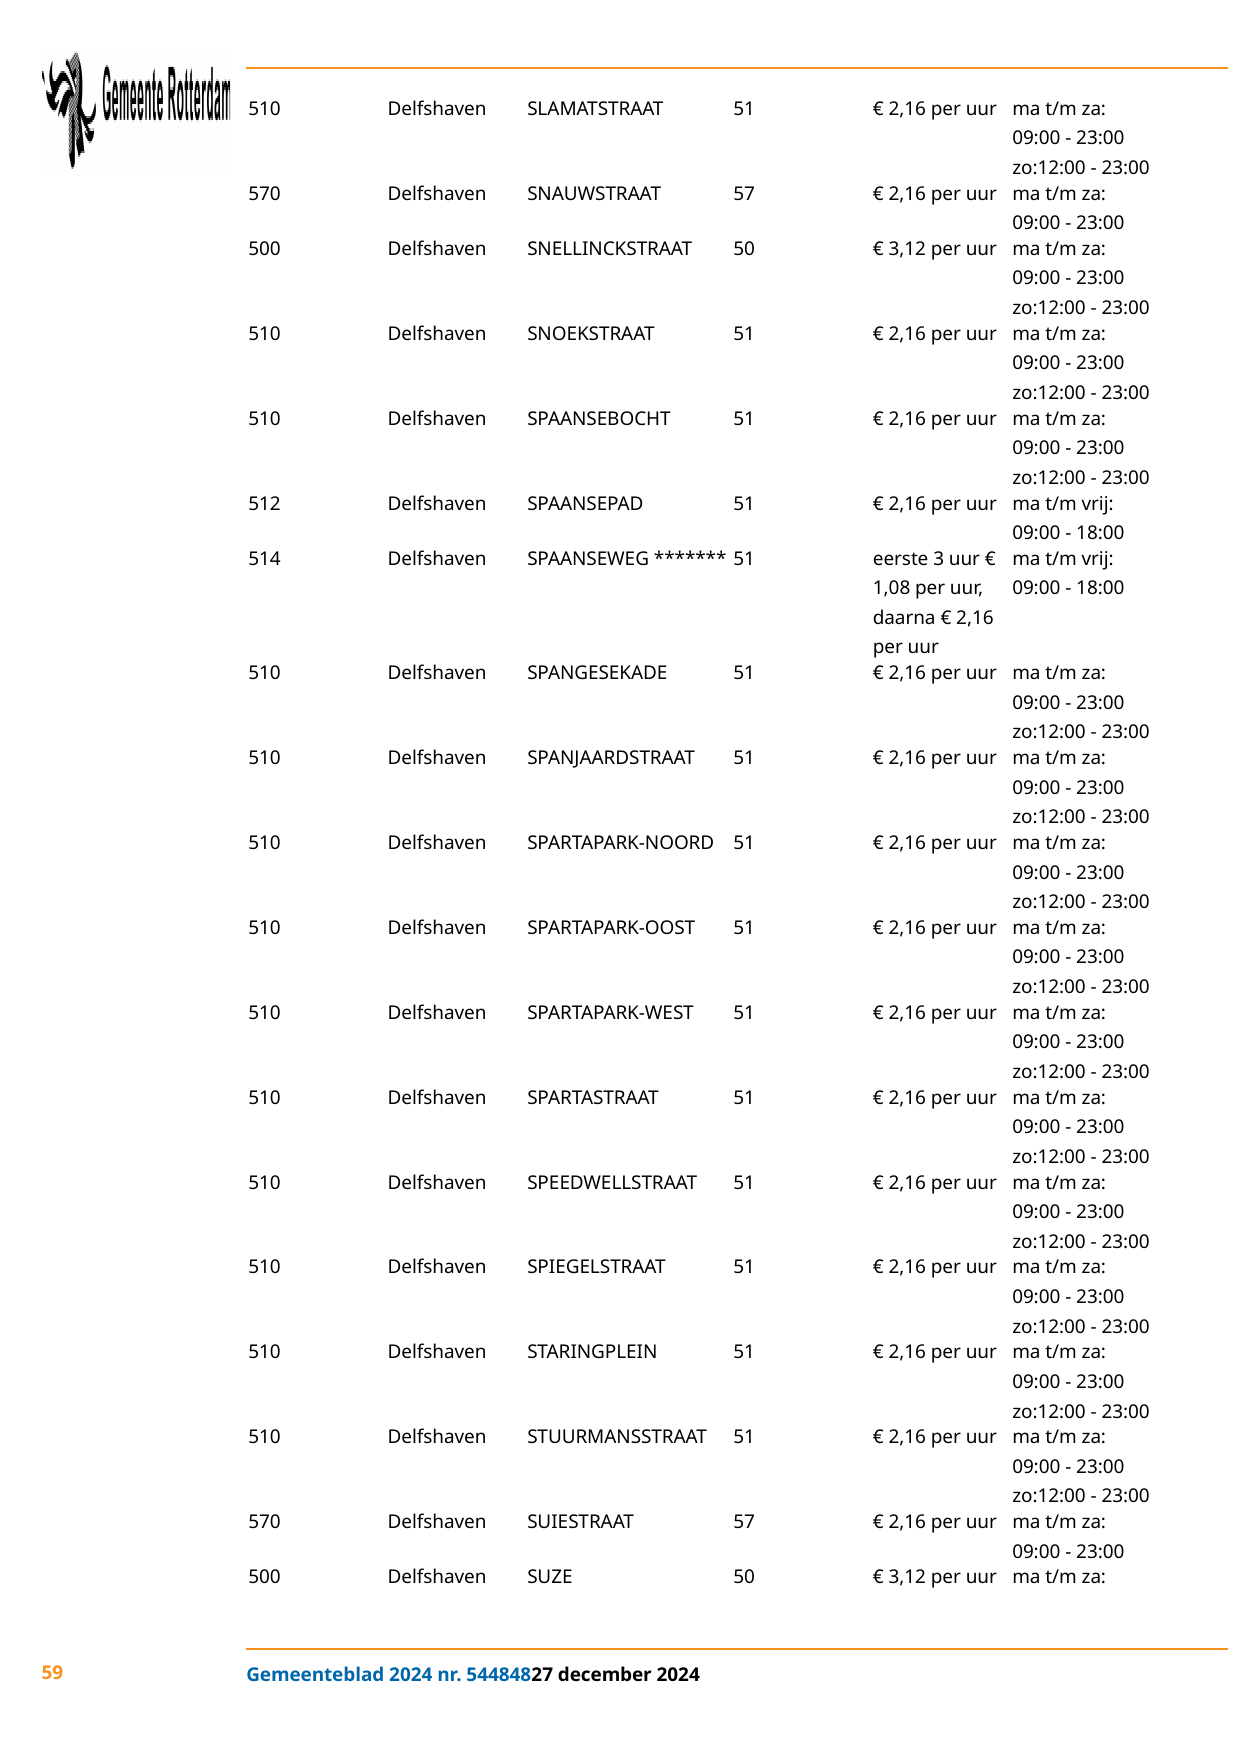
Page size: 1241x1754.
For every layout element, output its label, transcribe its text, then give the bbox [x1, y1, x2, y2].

table_cell ma t/m za: 09:00 - 23:00 zo:12:00 - 23:00 [1012, 1424, 1152, 1508]
table_cell 570 [248, 1509, 387, 1564]
table_cell 50 [733, 1564, 873, 1589]
table_cell STARINGPLEIN [527, 1339, 733, 1423]
table_cell 51 [733, 490, 873, 545]
picture [41, 47, 231, 172]
table_cell € 2,16 per uur [873, 660, 1012, 744]
table_cell € 2,16 per uur [873, 1509, 1012, 1564]
table_cell ma t/m za: 09:00 - 23:00 zo:12:00 - 23:00 [1012, 660, 1152, 744]
table_cell 57 [733, 1509, 873, 1564]
table_cell 51 [733, 405, 873, 490]
table_cell ma t/m za: 09:00 - 23:00 zo:12:00 - 23:00 [1012, 1169, 1152, 1254]
table_cell € 2,16 per uur [873, 829, 1012, 914]
table_cell SPIEGELSTRAAT [527, 1254, 733, 1339]
table_cell SPANGESEKADE [527, 660, 733, 744]
table_cell Delfshaven [388, 1509, 527, 1564]
table_cell SUIESTRAAT [527, 1509, 733, 1564]
table_cell SPANJAARDSTRAAT [527, 744, 733, 829]
table_cell SPARTAPARK-NOORD [527, 829, 733, 914]
table_cell SNAUWSTRAAT [527, 180, 733, 235]
table_cell € 2,16 per uur [873, 95, 1012, 180]
table_cell ma t/m za: 09:00 - 23:00 zo:12:00 - 23:00 [1012, 829, 1152, 914]
table_cell Delfshaven [388, 235, 527, 320]
table_cell Delfshaven [388, 744, 527, 829]
table_cell 51 [733, 914, 873, 999]
table_cell 51 [733, 660, 873, 744]
table_cell 51 [733, 1339, 873, 1423]
table_cell 510 [248, 1084, 387, 1169]
table_cell € 2,16 per uur [873, 1084, 1012, 1169]
table_cell 51 [733, 320, 873, 405]
table_cell 500 [248, 235, 387, 320]
table_cell SPARTASTRAAT [527, 1084, 733, 1169]
table_cell Delfshaven [388, 999, 527, 1084]
table_cell 51 [733, 95, 873, 180]
table_cell € 2,16 per uur [873, 1339, 1012, 1423]
table_cell 510 [248, 1254, 387, 1339]
table_cell SLAMATSTRAAT [527, 95, 733, 180]
table_cell Delfshaven [388, 405, 527, 490]
table_cell SNOEKSTRAAT [527, 320, 733, 405]
table_cell 510 [248, 914, 387, 999]
table_cell € 3,12 per uur [873, 1564, 1012, 1589]
table_cell 51 [733, 829, 873, 914]
table_cell ma t/m za: 09:00 - 23:00 zo:12:00 - 23:00 [1012, 235, 1152, 320]
table_cell SPAANSEWEG ******* [527, 545, 733, 659]
table_cell 51 [733, 1084, 873, 1169]
table_cell € 2,16 per uur [873, 490, 1012, 545]
table_cell SPARTAPARK-OOST [527, 914, 733, 999]
table_cell € 2,16 per uur [873, 914, 1012, 999]
table_cell Delfshaven [388, 95, 527, 180]
table_cell Delfshaven [388, 1424, 527, 1508]
table_cell € 2,16 per uur [873, 320, 1012, 405]
table_cell SNELLINCKSTRAAT [527, 235, 733, 320]
table_cell 510 [248, 1424, 387, 1508]
table_cell ma t/m za: 09:00 - 23:00 zo:12:00 - 23:00 [1012, 999, 1152, 1084]
table_cell 51 [733, 1254, 873, 1339]
table_cell 500 [248, 1564, 387, 1589]
table_cell 512 [248, 490, 387, 545]
table_cell SPARTAPARK-WEST [527, 999, 733, 1084]
table_cell ma t/m za: 09:00 - 23:00 zo:12:00 - 23:00 [1012, 1339, 1152, 1423]
table_cell 51 [733, 744, 873, 829]
table_cell ma t/m za: [1012, 1564, 1152, 1589]
table_cell ma t/m za: 09:00 - 23:00 zo:12:00 - 23:00 [1012, 320, 1152, 405]
table_cell Delfshaven [388, 914, 527, 999]
table_cell Delfshaven [388, 180, 527, 235]
table_cell Delfshaven [388, 1564, 527, 1589]
table_cell Delfshaven [388, 1254, 527, 1339]
table_cell 570 [248, 180, 387, 235]
table_cell eerste 3 uur € 1,08 per uur, daarna € 2,16 per uur [873, 545, 1012, 659]
table_cell € 2,16 per uur [873, 999, 1012, 1084]
table_cell 57 [733, 180, 873, 235]
table_cell ma t/m vrij: 09:00 - 18:00 [1012, 545, 1152, 659]
table_cell SPAANSEPAD [527, 490, 733, 545]
table_cell Delfshaven [388, 1084, 527, 1169]
table_cell 51 [733, 1169, 873, 1254]
table_cell 51 [733, 999, 873, 1084]
table_cell Delfshaven [388, 829, 527, 914]
table_cell € 2,16 per uur [873, 405, 1012, 490]
table_cell ma t/m za: 09:00 - 23:00 zo:12:00 - 23:00 [1012, 95, 1152, 180]
table_cell Delfshaven [388, 320, 527, 405]
table_cell Delfshaven [388, 490, 527, 545]
table_cell Delfshaven [388, 1339, 527, 1423]
table_cell 510 [248, 320, 387, 405]
table_cell ma t/m za: 09:00 - 23:00 zo:12:00 - 23:00 [1012, 914, 1152, 999]
table_cell ma t/m za: 09:00 - 23:00 [1012, 180, 1152, 235]
table_cell € 2,16 per uur [873, 1169, 1012, 1254]
table_cell ma t/m za: 09:00 - 23:00 zo:12:00 - 23:00 [1012, 405, 1152, 490]
table_cell € 2,16 per uur [873, 1424, 1012, 1508]
table_cell ma t/m za: 09:00 - 23:00 zo:12:00 - 23:00 [1012, 1254, 1152, 1339]
table_cell Delfshaven [388, 545, 527, 659]
table_cell 510 [248, 1169, 387, 1254]
table_cell 510 [248, 744, 387, 829]
table_cell Delfshaven [388, 1169, 527, 1254]
table_cell ma t/m za: 09:00 - 23:00 zo:12:00 - 23:00 [1012, 1084, 1152, 1169]
table_cell 510 [248, 999, 387, 1084]
table_cell SUZE [527, 1564, 733, 1589]
table_cell 510 [248, 829, 387, 914]
table_cell SPEEDWELLSTRAAT [527, 1169, 733, 1254]
table_cell 50 [733, 235, 873, 320]
table_cell ma t/m za: 09:00 - 23:00 [1012, 1509, 1152, 1564]
table_cell 51 [733, 1424, 873, 1508]
table_cell STUURMANSSTRAAT [527, 1424, 733, 1508]
table_cell ma t/m vrij: 09:00 - 18:00 [1012, 490, 1152, 545]
table_cell 510 [248, 1339, 387, 1423]
table_cell 510 [248, 95, 387, 180]
table_cell 510 [248, 660, 387, 744]
table_cell 51 [733, 545, 873, 659]
table_cell € 2,16 per uur [873, 744, 1012, 829]
table_cell SPAANSEBOCHT [527, 405, 733, 490]
table_cell € 2,16 per uur [873, 1254, 1012, 1339]
table_cell 514 [248, 545, 387, 659]
table_cell € 3,12 per uur [873, 235, 1012, 320]
table_cell € 2,16 per uur [873, 180, 1012, 235]
table_cell Delfshaven [388, 660, 527, 744]
table_cell 510 [248, 405, 387, 490]
table_cell ma t/m za: 09:00 - 23:00 zo:12:00 - 23:00 [1012, 744, 1152, 829]
